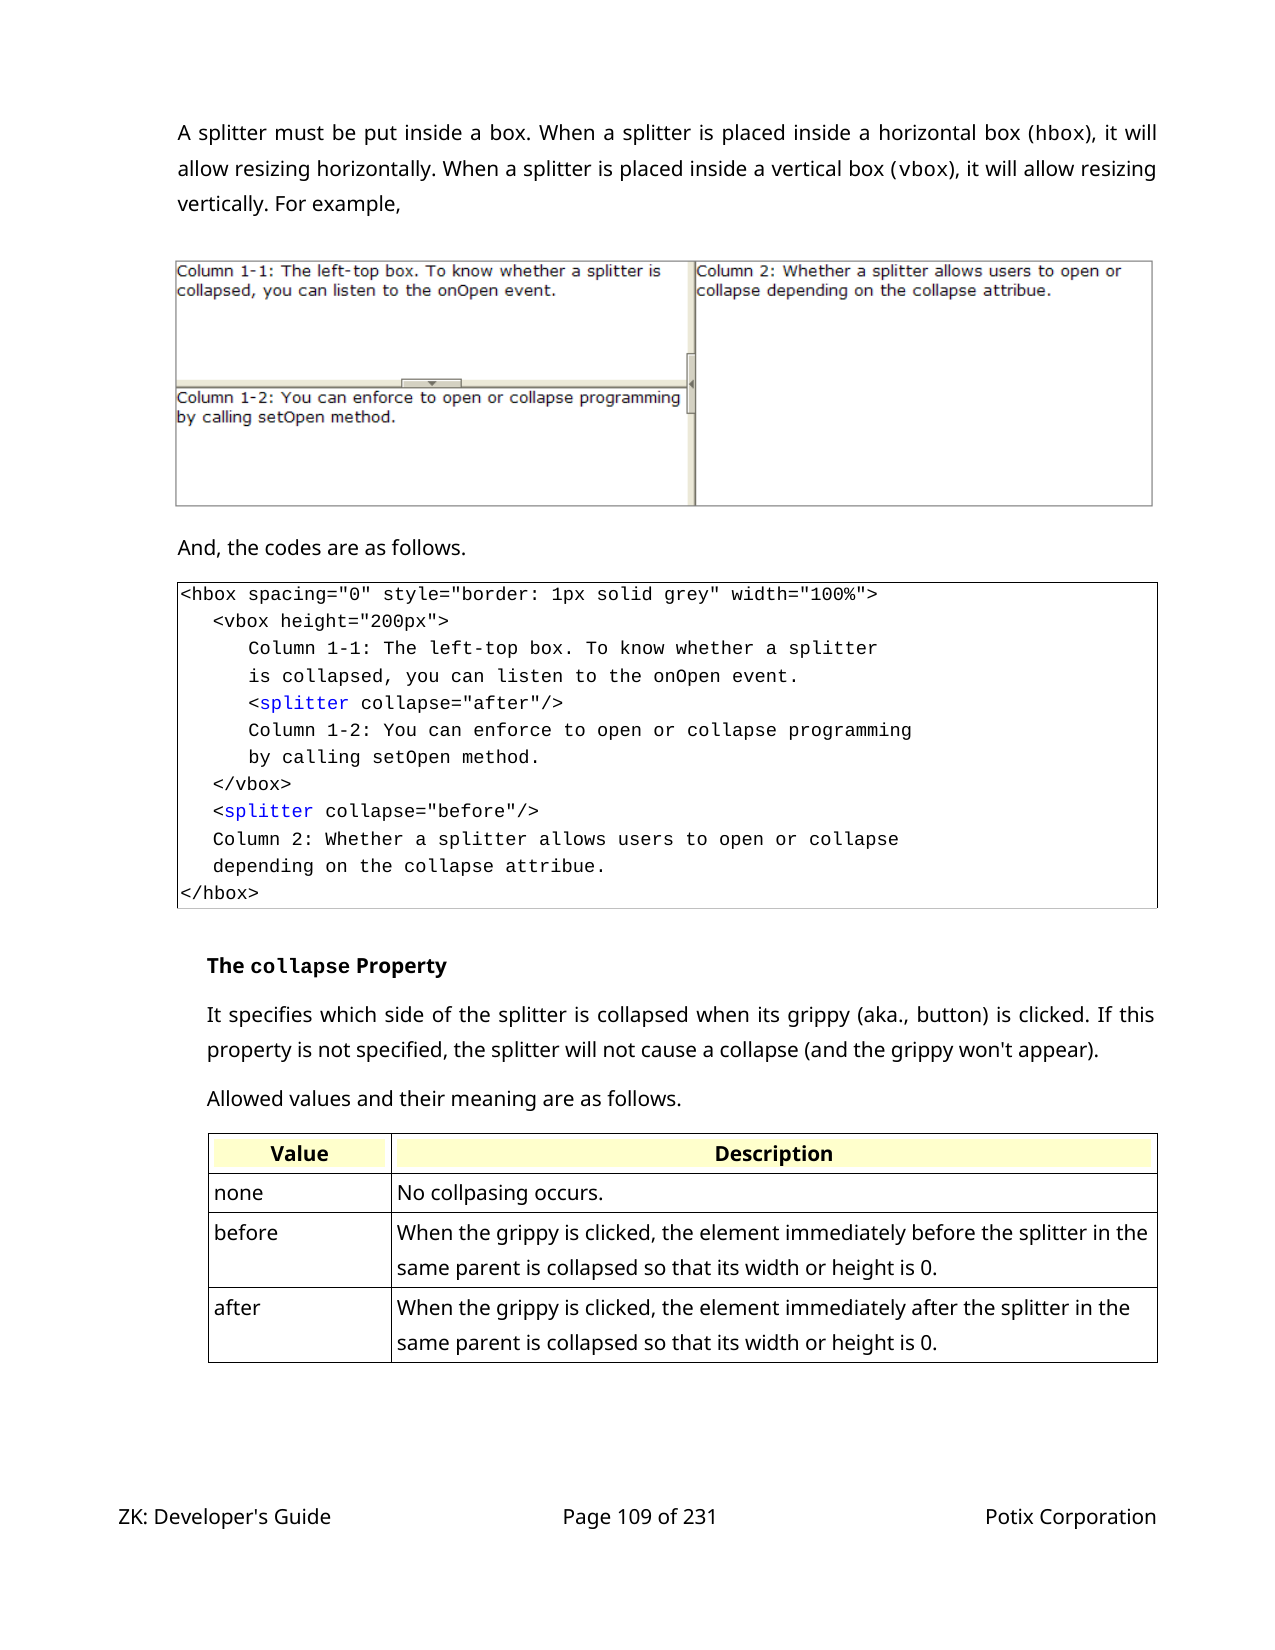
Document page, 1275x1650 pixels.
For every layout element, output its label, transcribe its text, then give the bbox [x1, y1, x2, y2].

text depending on the collapse attribue. [178, 854, 1157, 878]
text is collapsed, you can listen to the onOpen event. [178, 663, 1157, 688]
table_cell none [209, 1174, 391, 1212]
text <hbox spacing="0" style="border: 1px solid grey" width="100%"> [178, 583, 1157, 606]
text by calling setOpen method. [178, 745, 1157, 769]
table_cell before [209, 1213, 391, 1287]
subtitle The collapse Property [207, 951, 1157, 979]
text Column 1-1: The left-top box. To know whether a splitter [178, 636, 1157, 661]
table_header Value [209, 1134, 391, 1173]
text <vbox height="200px"> [178, 609, 1157, 633]
text </hbox> [178, 881, 1157, 908]
table_cell after [209, 1288, 391, 1362]
text <splitter collapse="before"/> [178, 799, 1157, 824]
text Column 2: Whether a splitter allows users to open or collapse [178, 827, 1157, 851]
text And, the codes are as follows. [177, 533, 1157, 561]
text Allowed values and their meaning are as follows. [207, 1084, 1157, 1112]
picture [173, 257, 1154, 509]
table_header Description [392, 1134, 1157, 1173]
table_cell When the grippy is clicked, the element immediately after the splitter in the same parent is collapsed so that its width or height is 0. [392, 1288, 1157, 1362]
table_cell When the grippy is clicked, the element immediately before the splitter in the same parent is collapsed so that its width or height is 0. [392, 1213, 1157, 1287]
table_cell No collpasing occurs. [392, 1174, 1157, 1212]
text Column 1-2: You can enforce to open or collapse programming [178, 718, 1157, 742]
text </vbox> [178, 772, 1157, 796]
text It specifies which side of the splitter is collapsed when its grippy (aka., button) is clicked. If this property is not specified, the splitter will not cause a collapse (and the grippy won't appear). [207, 1000, 1157, 1063]
text <splitter collapse="after"/> [178, 691, 1157, 715]
text A splitter must be put inside a box. When a splitter is placed inside a horizontal box (hbox), it will allow resizing horizontally. When a splitter is placed inside a vertical box (vbox), it will allow resizing vertically. For example, [177, 118, 1157, 217]
